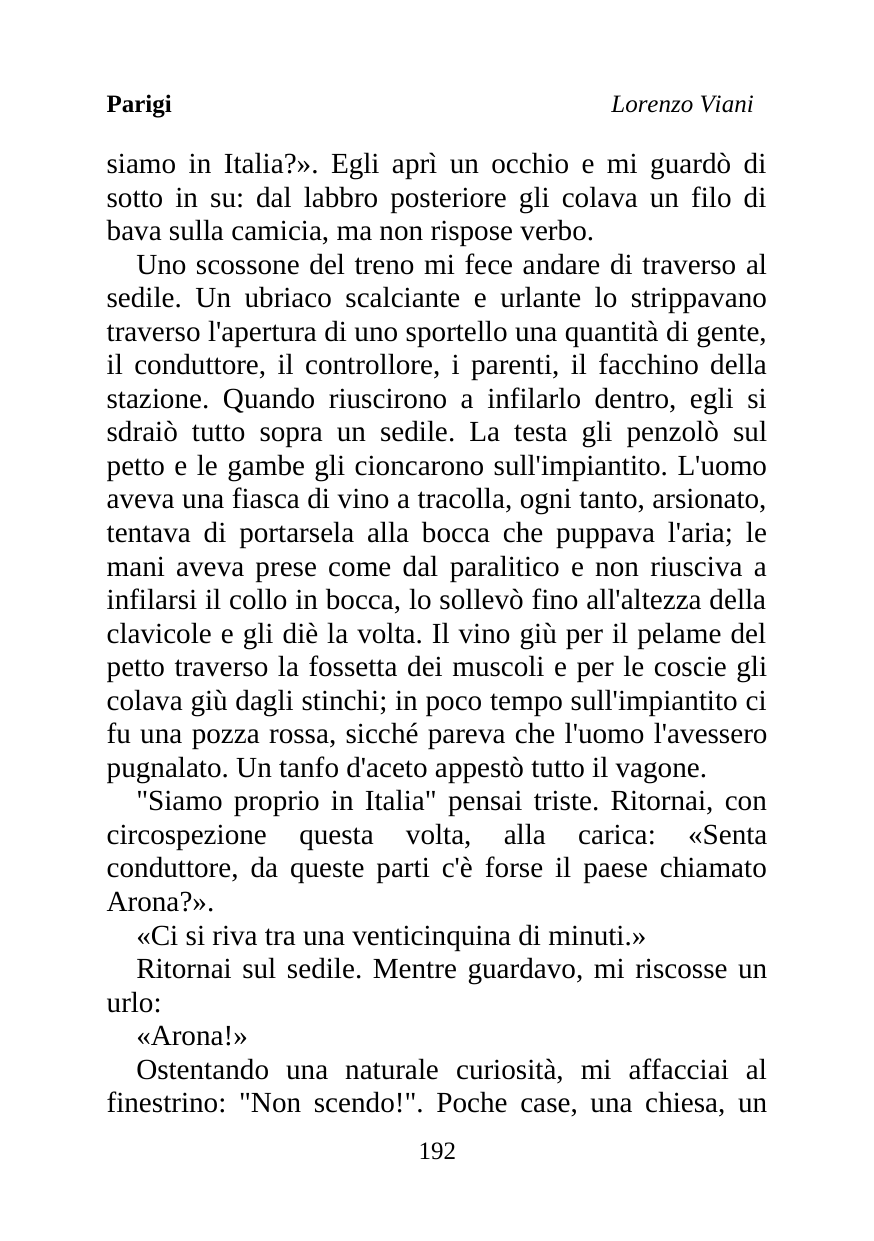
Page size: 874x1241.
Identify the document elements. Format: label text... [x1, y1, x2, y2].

text Ritornai sul sedile. Mentre guardavo, mi riscosse un urlo: [106, 951, 768, 1018]
text «Arona!» [106, 1018, 768, 1052]
text siamo in Italia?». Egli aprì un occhio e mi guardò di sotto in su: dal labbro posteriore gli colava un filo di bava sulla camicia, ma non rispose verbo. [106, 146, 768, 247]
text Ostentando una naturale curiosità, mi affacciai al finestrino: "Non scendo!". Poche case, una chiesa, un [106, 1052, 768, 1119]
text «Ci si riva tra una venticinquina di minuti.» [106, 918, 768, 951]
text Uno scossone del treno mi fece andare di traverso al sedile. Un ubriaco scalciante e urlante lo strippavano traverso l'apertura di uno sportello una quantità di gente, il conduttore, il controllore, i parenti, il facchino della stazione. Quando riuscirono a infilarlo dentro, egli si sdraiò tutto sopra un sedile. La testa gli penzolò sul petto e le gambe gli cioncarono sull'impiantito. L'uomo aveva una fiasca di vino a tracolla, ogni tanto, arsionato, tentava di portarsela alla bocca che puppava l'aria; le mani aveva prese come dal paralitico e non riusciva a infilarsi il collo in bocca, lo sollevò fino all'altezza della clavicole e gli diè la volta. Il vino giù per il pelame del petto traverso la fossetta dei muscoli e per le coscie gli colava giù dagli stinchi; in poco tempo sull'impiantito ci fu una pozza rossa, sicché pareva che l'uomo l'avessero pugnalato. Un tanfo d'aceto appestò tutto il vagone. [106, 247, 768, 783]
text "Siamo proprio in Italia" pensai triste. Ritornai, con circospezione questa volta, alla carica: «Senta conduttore, da queste parti c'è forse il paese chiamato Arona?». [106, 783, 768, 918]
